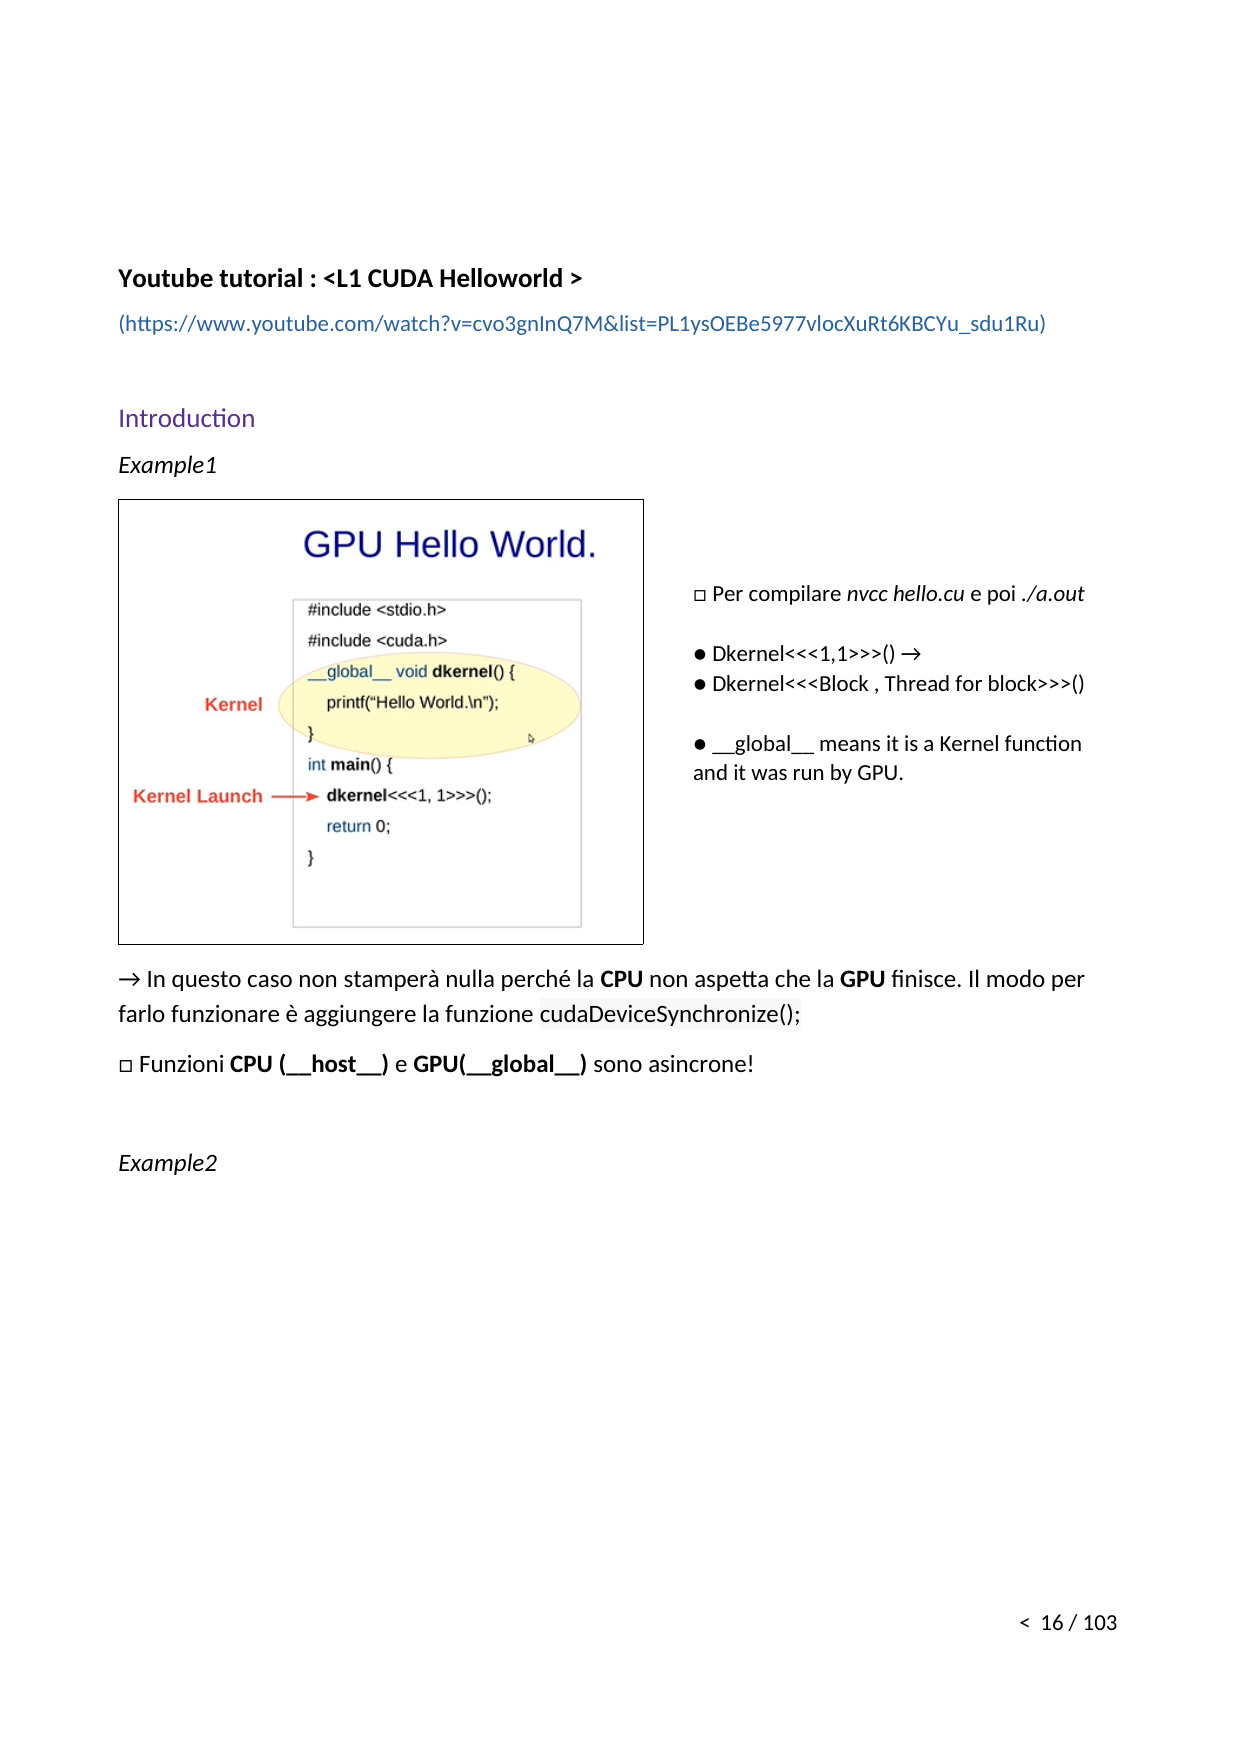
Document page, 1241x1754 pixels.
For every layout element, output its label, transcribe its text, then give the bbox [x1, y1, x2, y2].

text (https://www.youtube.com/watch?v=cvo3gnInQ7M&list=PL1ysOEBe5977vlocXuRt6KBCYu_sdu1Ru) [118, 309, 1122, 337]
text → In questo caso non stamperà nulla perché la CPU non aspetta che la GPU finisce. Il modo per farlo funzionare è aggiungere la funzione cudaDeviceSynchronize(); [118, 963, 1122, 1029]
picture [121, 501, 641, 941]
subtitle Youtube tutorial : <L1 CUDA Helloworld > [118, 261, 1122, 294]
subtitle Introduction [118, 401, 1122, 434]
text □ Funzioni CPU (__host__) e GPU(__global__) sono asincrone! [118, 1048, 1122, 1078]
text Example2 [118, 1147, 1122, 1177]
text Example1 [118, 449, 1122, 479]
